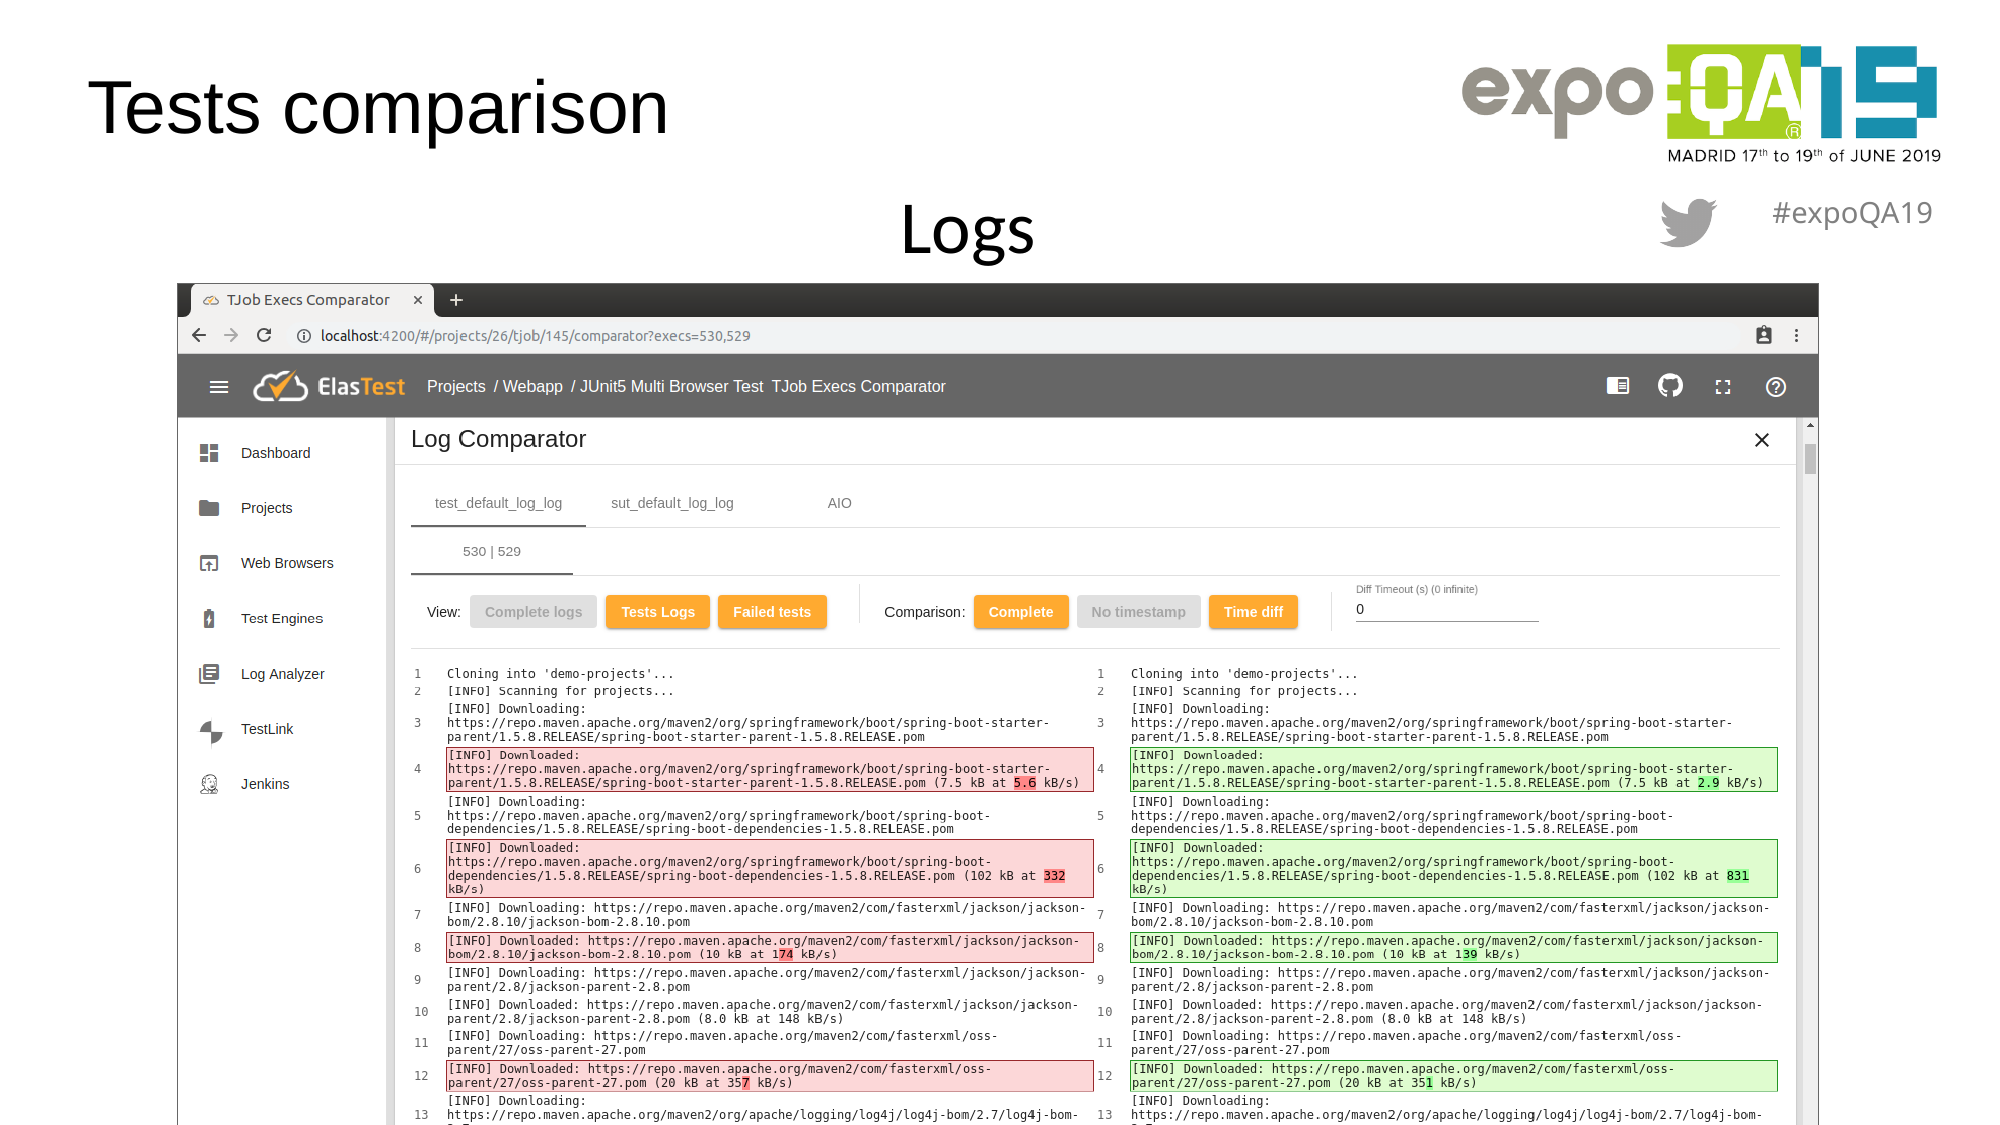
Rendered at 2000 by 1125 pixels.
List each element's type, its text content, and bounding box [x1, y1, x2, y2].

picture [177, 283, 1819, 1125]
title Tests comparison [72, 54, 1277, 164]
title Logs [366, 174, 1571, 283]
picture [1659, 193, 1718, 253]
picture [1429, 37, 1948, 165]
